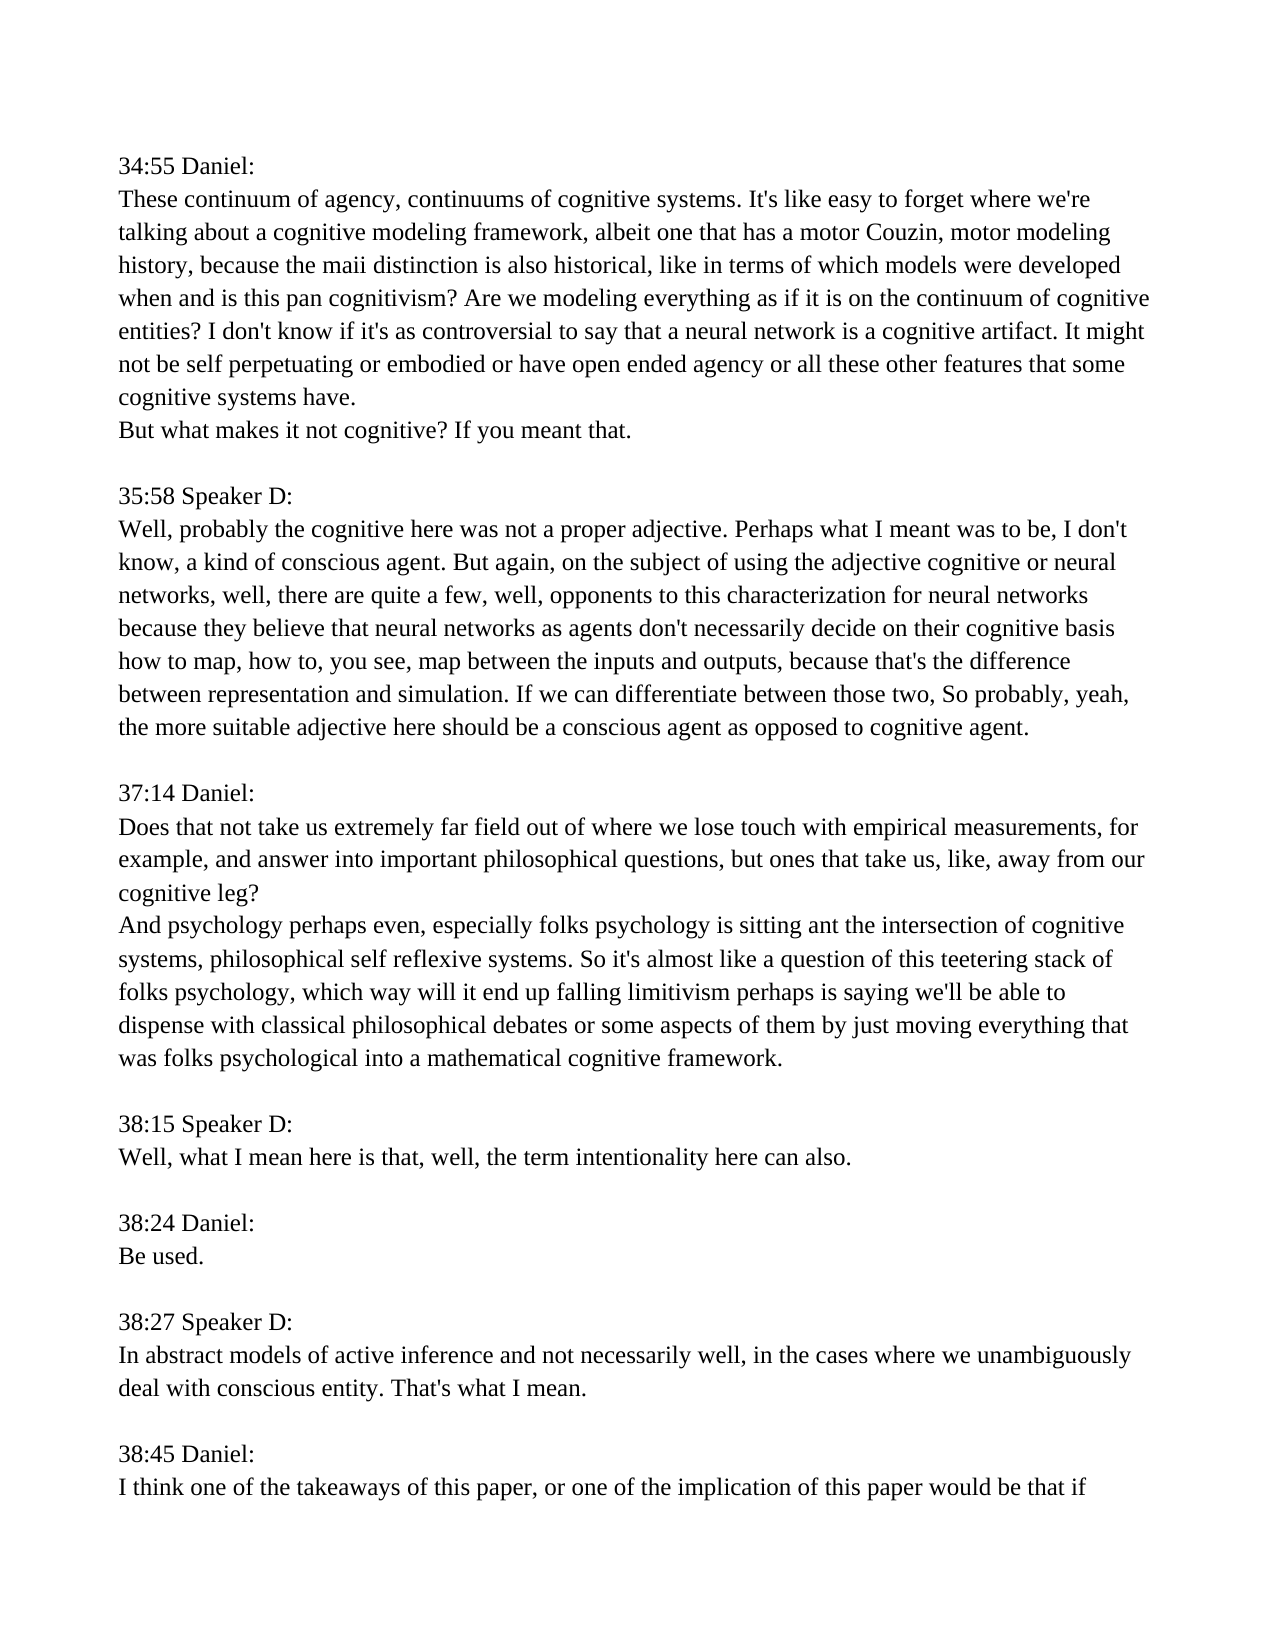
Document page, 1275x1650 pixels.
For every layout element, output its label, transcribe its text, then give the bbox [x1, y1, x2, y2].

text Does that not take us extremely far field out of where we lose touch with empirical measurements, for example, and answer into important philosophical questions, but ones that take us, like, away from our cognitive leg? [118, 812, 1157, 906]
text 35:58 Speaker D: [118, 481, 1157, 510]
text In abstract models of active inference and not necessarily well, in the cases where we unambiguously deal with conscious entity. That's what I mean. [118, 1340, 1157, 1402]
text Well, probably the cognitive here was not a proper adjective. Perhaps what I meant was to be, I don't know, a kind of conscious agent. But again, on the subject of using the adjective cognitive or neural networks, well, there are quite a few, well, opponents to this characterization for neural networks because they believe that neural networks as agents don't necessarily decide on their cognitive basis how to map, how to, you see, map between the inputs and outputs, because that's the difference between representation and simulation. If we can differentiate between those two, So probably, yeah, the more suitable adjective here should be a conscious agent as opposed to cognitive agent. [118, 514, 1157, 741]
text 37:14 Daniel: [118, 778, 1157, 807]
text 38:15 Speaker D: [118, 1109, 1157, 1137]
text Be used. [118, 1241, 1157, 1269]
text I think one of the takeaways of this paper, or one of the implication of this paper would be that if [118, 1472, 1157, 1501]
text 38:24 Daniel: [118, 1208, 1157, 1237]
text And psychology perhaps even, especially folks psychology is sitting ant the intersection of cognitive systems, philosophical self reflexive systems. So it's almost like a question of this teetering stack of folks psychology, which way will it end up falling limitivism perhaps is saying we'll be able to dispense with classical philosophical debates or some aspects of them by just moving everything that was folks psychological into a mathematical cognitive framework. [118, 911, 1157, 1071]
text But what makes it not cognitive? If you meant that. [118, 415, 1157, 444]
text 38:45 Daniel: [118, 1439, 1157, 1468]
text 34:55 Daniel: [118, 151, 1157, 180]
text Well, what I mean here is that, well, the term intentionality here can also. [118, 1142, 1157, 1171]
text These continuum of agency, continuums of cognitive systems. It's like easy to forget where we're talking about a cognitive modeling framework, albeit one that has a motor Couzin, motor modeling history, because the maii distinction is also historical, like in terms of which models were developed when and is this pan cognitivism? Are we modeling everything as if it is on the continuum of cognitive entities? I don't know if it's as controversial to say that a neural network is a cognitive artifact. It might not be self perpetuating or embodied or have open ended agency or all these other features that some cognitive systems have. [118, 184, 1157, 411]
text 38:27 Speaker D: [118, 1307, 1157, 1336]
